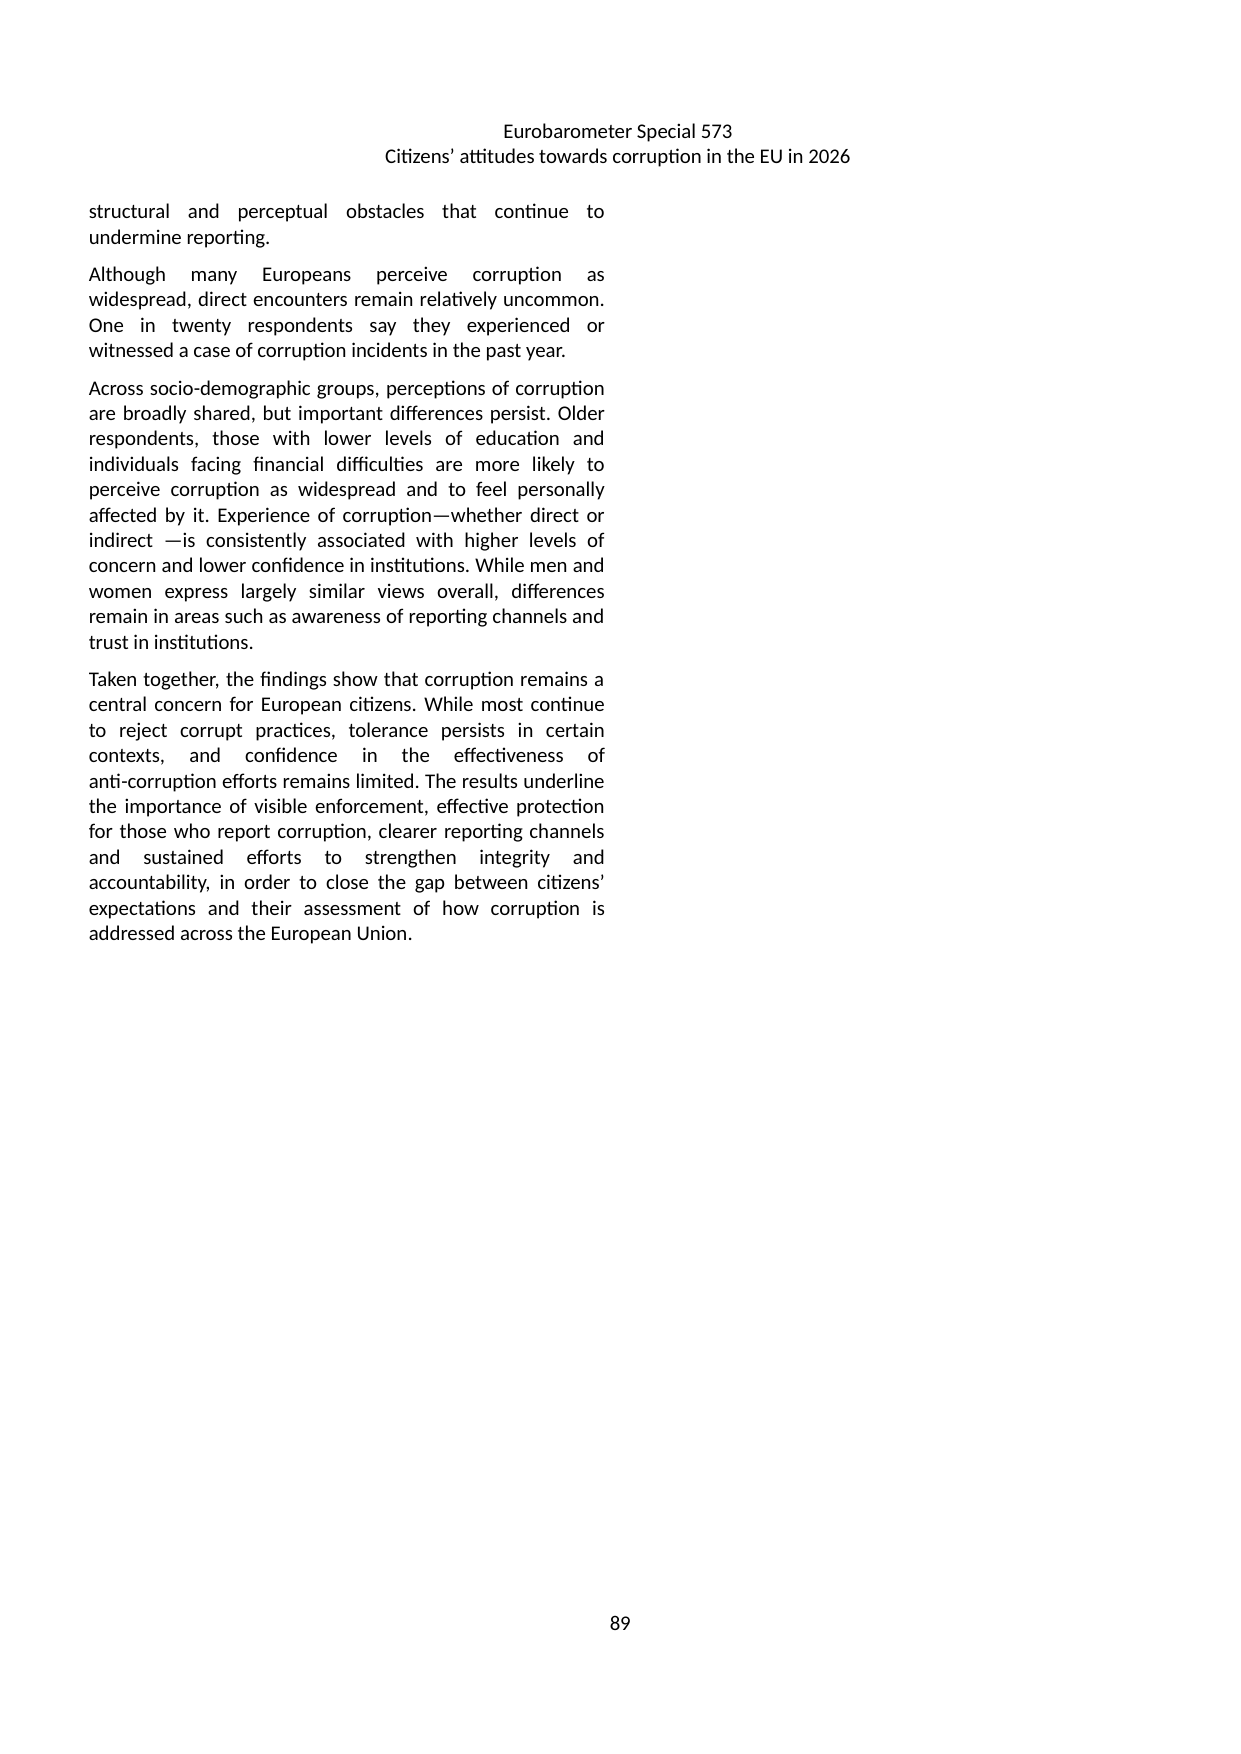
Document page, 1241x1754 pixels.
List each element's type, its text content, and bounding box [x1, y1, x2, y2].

text Across socio‑demographic groups, perceptions of corruption are broadly shared, but important differences persist. Older respondents, those with lower levels of education and individuals facing financial difficulties are more likely to perceive corruption as widespread and to feel personally affected by it. Experience of corruption—whether direct or indirect —is consistently associated with higher levels of concern and lower confidence in institutions. While men and women express largely similar views overall, differences remain in areas such as awareness of reporting channels and trust in institutions. [88, 375, 605, 654]
text Taken together, the findings show that corruption remains a central concern for European citizens. While most continue to reject corrupt practices, tolerance persists in certain contexts, and confidence in the effectiveness of anti‑corruption efforts remains limited. The results underline the importance of visible enforcement, effective protection for those who report corruption, clearer reporting channels and sustained efforts to strengthen integrity and accountability, in order to close the gap between citizens’ expectations and their assessment of how corruption is addressed across the European Union. [88, 666, 605, 946]
text Although many Europeans perceive corruption as widespread, direct encounters remain relatively uncommon. One in twenty respondents say they experienced or witnessed a case of corruption incidents in the past year. [88, 261, 605, 363]
text structural and perceptual obstacles that continue to undermine reporting. [88, 198, 605, 249]
